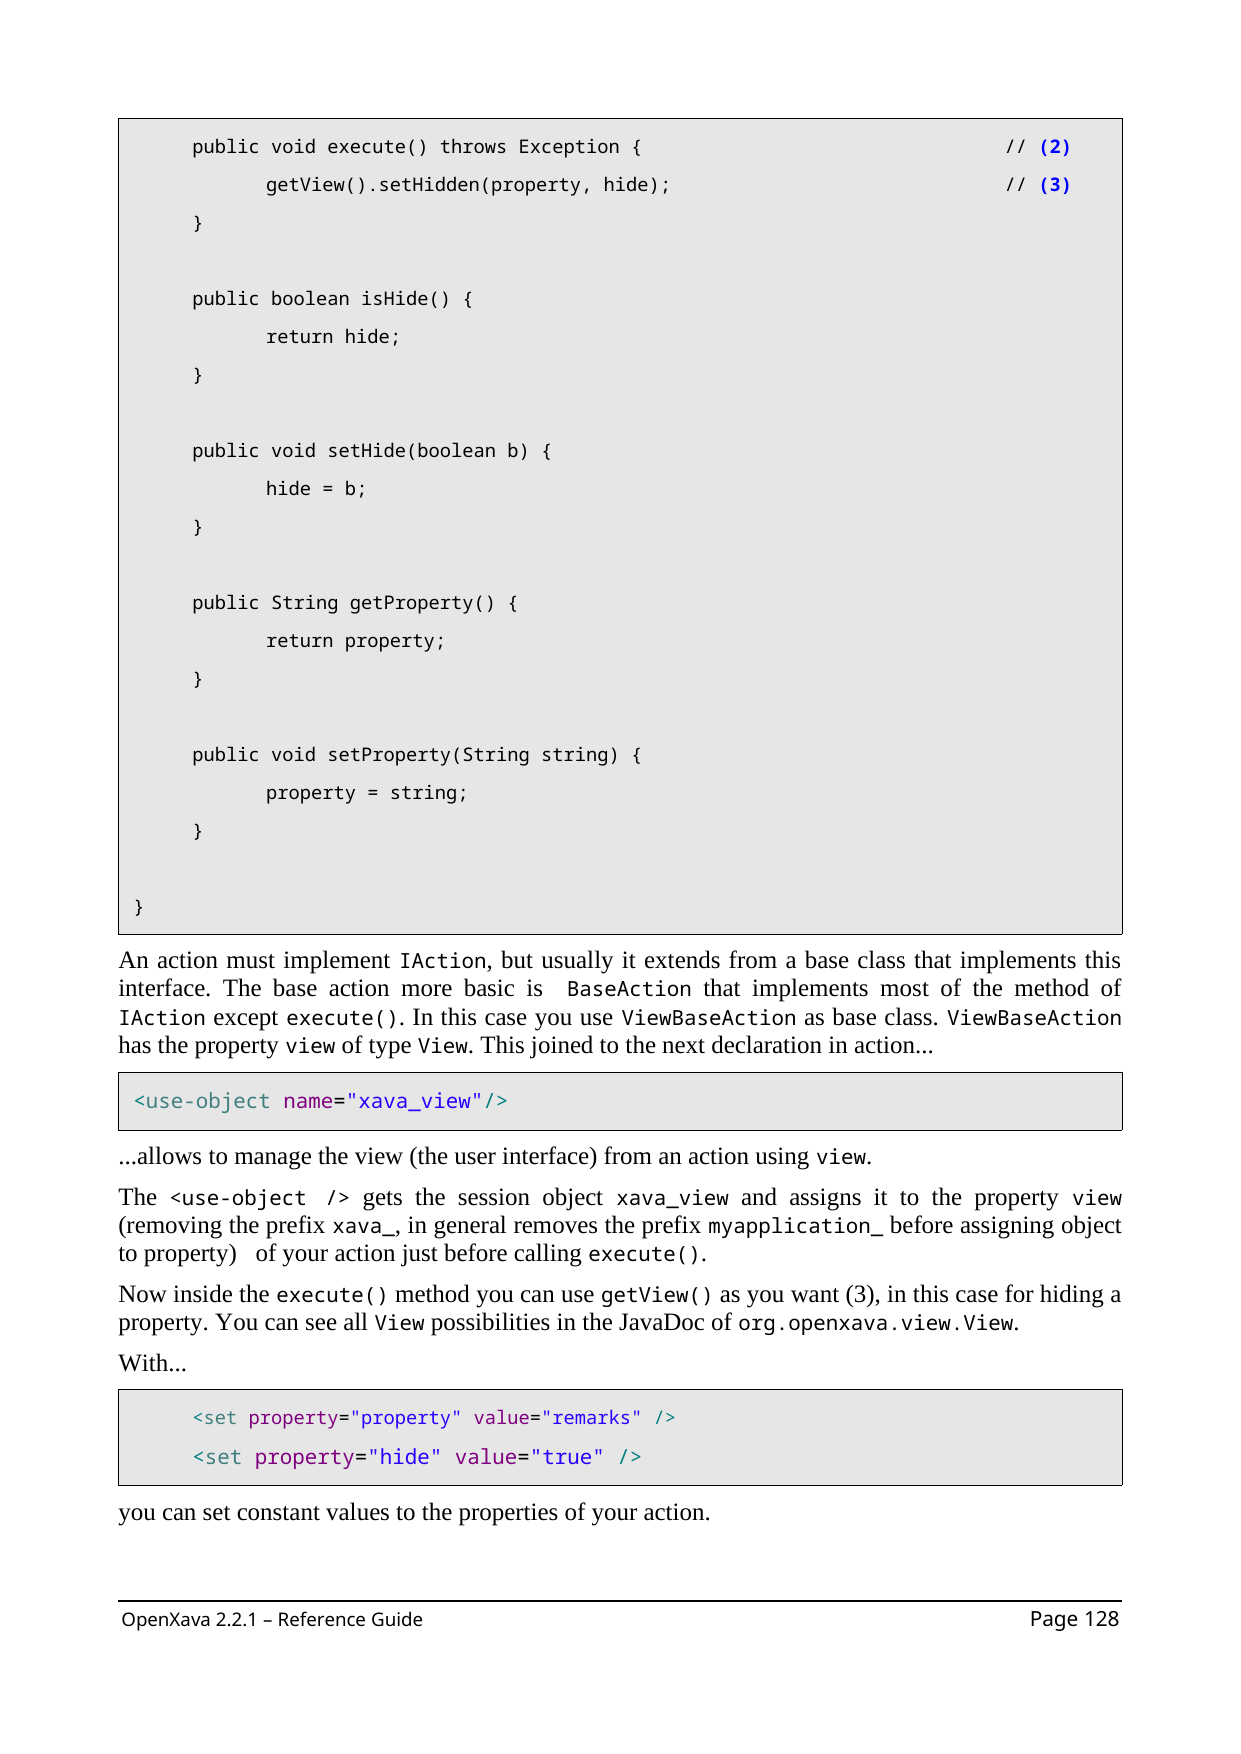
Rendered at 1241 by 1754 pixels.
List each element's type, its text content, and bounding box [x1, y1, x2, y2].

text public void setHide(boolean b) { [119, 422, 1122, 460]
text <use-object name="xava_view"/> [119, 1073, 1122, 1130]
text public boolean isHide() { [119, 270, 1122, 308]
text hide = b; [119, 460, 1122, 498]
text <set property="hide" value="true" /> [119, 1427, 1122, 1485]
text Now inside the execute() method you can use getView() as you want (3), in this case for hiding a property. You can see all View possibilities in the JavaDoc of org.openxava.view.View. [118, 1280, 1122, 1337]
text An action must implement IAction, but usually it extends from a base class that implements this interface. The base action more basic is BaseAction that implements most of the method of IAction except execute(). In this case you use ViewBaseAction as base class. ViewBaseAction has the property view of type View. This joined to the next declaration in action... [118, 946, 1122, 1059]
text public void execute() throws Exception { // (2) [119, 119, 1122, 156]
text public void setProperty(String string) { [119, 726, 1122, 764]
text ...allows to manage the view (the user interface) from an action using view. [118, 1142, 1122, 1171]
text The <use-object /> gets the session object xava_view and assigns it to the property view (removing the prefix xava_, in general removes the prefix myapplication_ before assigning object to property) of your action just before calling execute(). [118, 1183, 1122, 1268]
text } [119, 650, 1122, 688]
text <set property="property" value="remarks" /> [119, 1390, 1122, 1427]
text } [119, 802, 1122, 841]
text } [119, 194, 1122, 232]
text public String getProperty() { [119, 574, 1122, 612]
text return property; [119, 612, 1122, 650]
text property = string; [119, 764, 1122, 802]
text getView().setHidden(property, hide); // (3) [119, 156, 1122, 194]
text } [119, 498, 1122, 536]
text With... [118, 1349, 1122, 1377]
text you can set constant values to the properties of your action. [118, 1498, 1122, 1526]
text } [119, 346, 1122, 384]
text } [119, 878, 1122, 934]
text return hide; [119, 308, 1122, 346]
